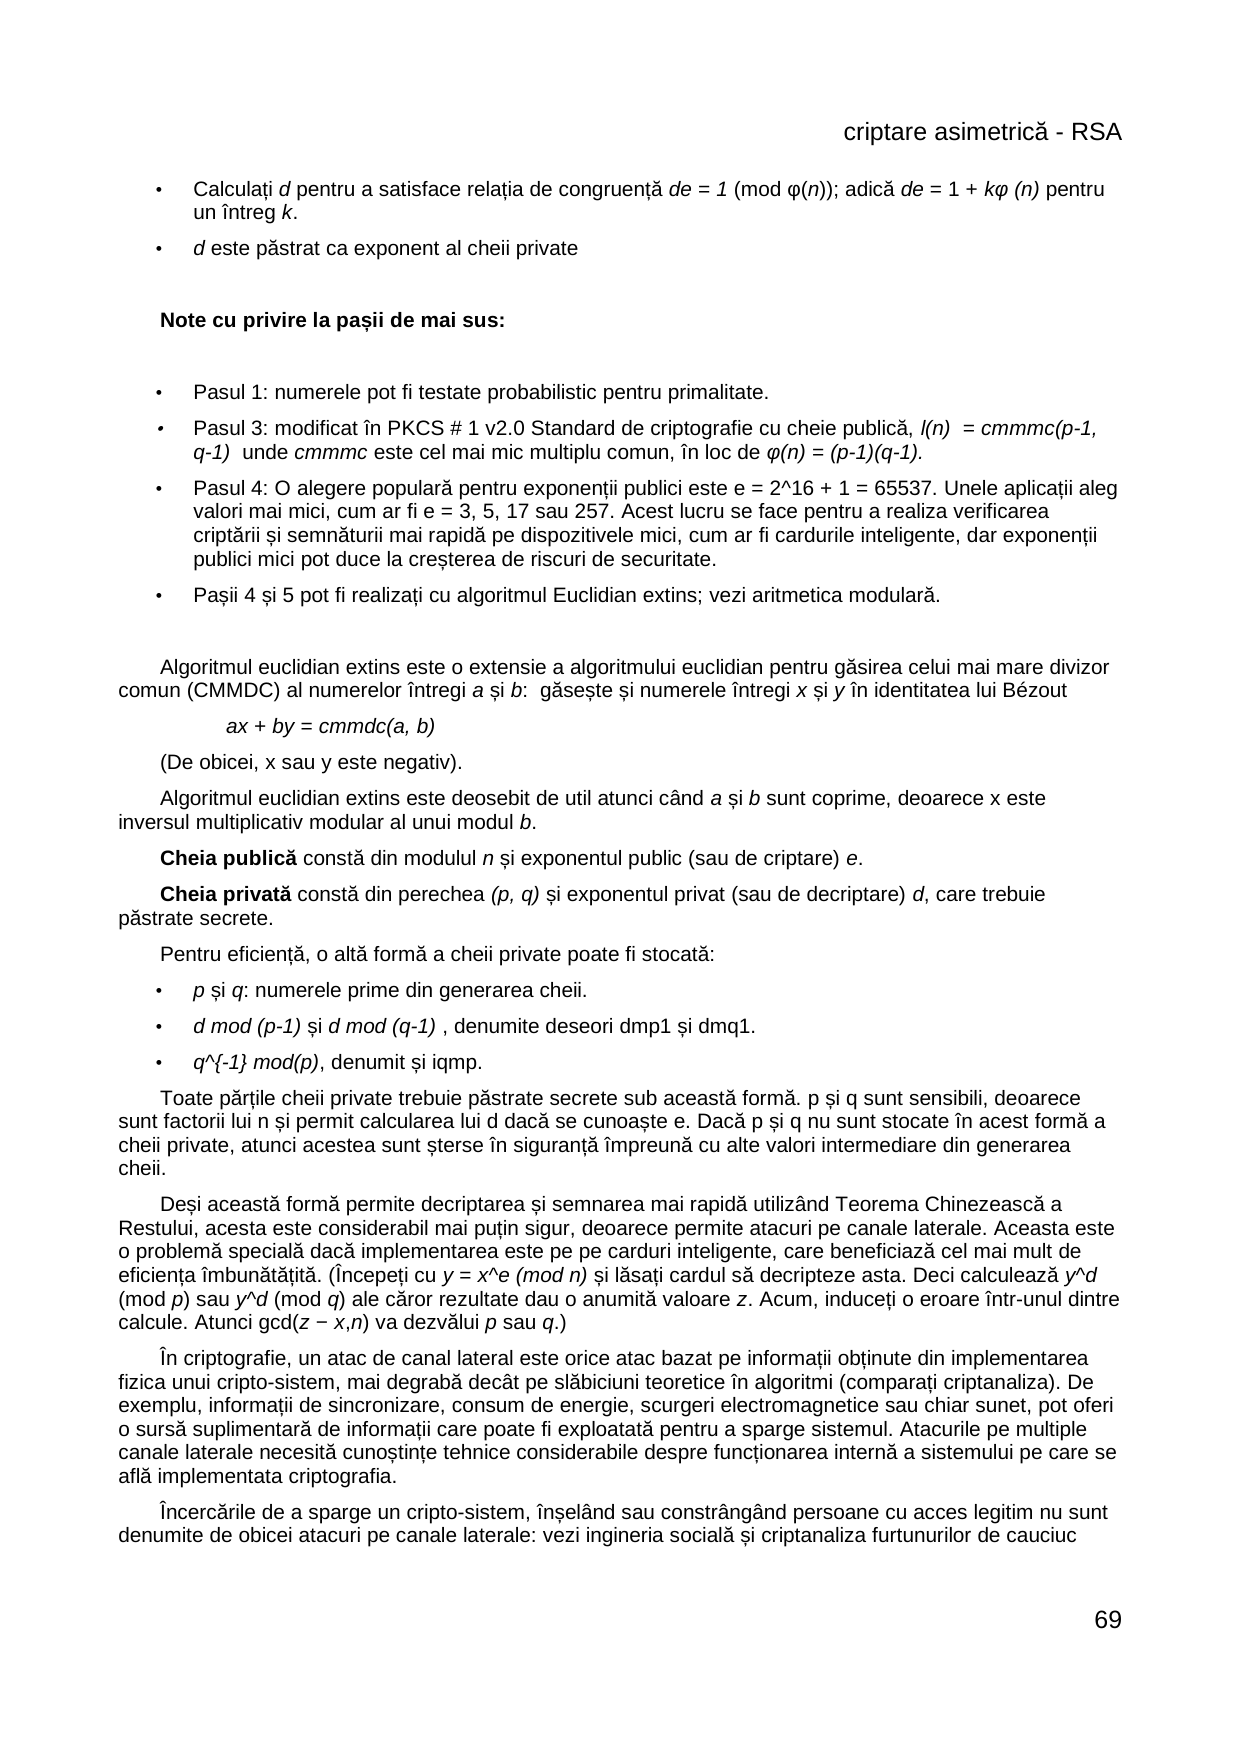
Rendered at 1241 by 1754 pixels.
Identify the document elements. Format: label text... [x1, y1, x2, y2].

text Deși această formă permite decriptarea și semnarea mai rapidă utilizând Teorema Chinezească a Restului, acesta este considerabil mai puțin sigur, deoarece permite atacuri pe canale laterale. Aceasta este o problemă specială dacă implementarea este pe pe carduri inteligente, care beneficiază cel mai mult de eficiența îmbunătățită. (Începeți cu y = x^e (mod n) și lăsați cardul să decripteze asta. Deci calculează y^d (mod p) sau y^d (mod q) ale căror rezultate dau o anumită valoare z. Acum, induceți o eroare într-unul dintre calcule. Atunci gcd(z − x,n) va dezvălui p sau q.) [118, 1193, 1122, 1334]
list d mod (p-1) și d mod (q-1) , denumite deseori dmp1 și dmq1. [156, 1014, 1122, 1038]
text Toate părțile cheii private trebuie păstrate secrete sub această formă. p și q sunt sensibili, deoarece sunt factorii lui n și permit calcularea lui d dacă se cunoaște e. Dacă p și q nu sunt stocate în acest formă a cheii private, atunci acestea sunt șterse în siguranță împreună cu alte valori intermediare din generarea cheii. [118, 1086, 1122, 1180]
text Cheia publică constă din modulul n și exponentul public (sau de criptare) e. [118, 846, 1122, 870]
text Pentru eficiență, o altă formă a cheii private poate fi stocată: [118, 942, 1122, 966]
text Cheia privată constă din perechea (p, q) și exponentul privat (sau de decriptare) d, care trebuie păstrate secrete. [118, 882, 1122, 929]
list q^{-1} mod(p), denumit și iqmp. [156, 1050, 1122, 1074]
list Pașii 4 și 5 pot fi realizați cu algoritmul Euclidian extins; vezi aritmetica modulară. [156, 583, 1122, 607]
text ax + by = cmmdc(a, b) [118, 715, 1122, 738]
text Algoritmul euclidian extins este o extensie a algoritmului euclidian pentru găsirea celui mai mare divizor comun (CMMDC) al numerelor întregi a și b: găsește și numerele întregi x și y în identitatea lui Bézout [118, 655, 1122, 702]
list Pasul 1: numerele pot fi testate probabilistic pentru primalitate. [156, 381, 1122, 404]
text În criptografie, un atac de canal lateral este orice atac bazat pe informații obținute din implementarea fizica unui cripto-sistem, mai degrabă decât pe slăbiciuni teoretice în algoritmi (comparați criptanaliza). De exemplu, informații de sincronizare, consum de energie, scurgeri electromagnetice sau chiar sunet, pot oferi o sursă suplimentară de informații care poate fi exploatată pentru a sparge sistemul. Atacurile pe multiple canale laterale necesită cunoștințe tehnice considerabile despre funcționarea internă a sistemului pe care se află implementata criptografia. [118, 1347, 1122, 1488]
list Pasul 4: O alegere populară pentru exponenții publici este e = 2^16 + 1 = 65537. Unele aplicații aleg valori mai mici, cum ar fi e = 3, 5, 17 sau 257. Acest lucru se face pentru a realiza verificarea criptării și semnăturii mai rapidă pe dispozitivele mici, cum ar fi cardurile inteligente, dar exponenții publici mici pot duce la creșterea de riscuri de securitate. [156, 476, 1122, 571]
list p și q: numerele prime din generarea cheii. [156, 978, 1122, 1002]
text Algoritmul euclidian extins este deosebit de util atunci când a și b sunt coprime, deoarece x este inversul multiplicativ modular al unui modul b. [118, 787, 1122, 834]
list Calculați d pentru a satisface relația de congruență de = 1 (mod φ(n)); adică de = 1 + kφ (n) pentru un întreg k. [156, 177, 1122, 224]
text Încercările de a sparge un cripto-sistem, înșelând sau constrângând persoane cu acces legitim nu sunt denumite de obicei atacuri pe canale laterale: vezi ingineria socială și criptanaliza furtunurilor de cauciuc [118, 1500, 1122, 1547]
text Note cu privire la pașii de mai sus: [118, 309, 1122, 332]
list Pasul 3: modificat în PKCS # 1 v2.0 Standard de criptografie cu cheie publică, l(n) = cmmmc(p-1, q-1) unde cmmmc este cel mai mic multiplu comun, în loc de φ(n) = (p-1)(q-1). [156, 417, 1122, 464]
list d este păstrat ca exponent al cheii private [156, 237, 1122, 260]
text (De obicei, x sau y este negativ). [118, 751, 1122, 774]
